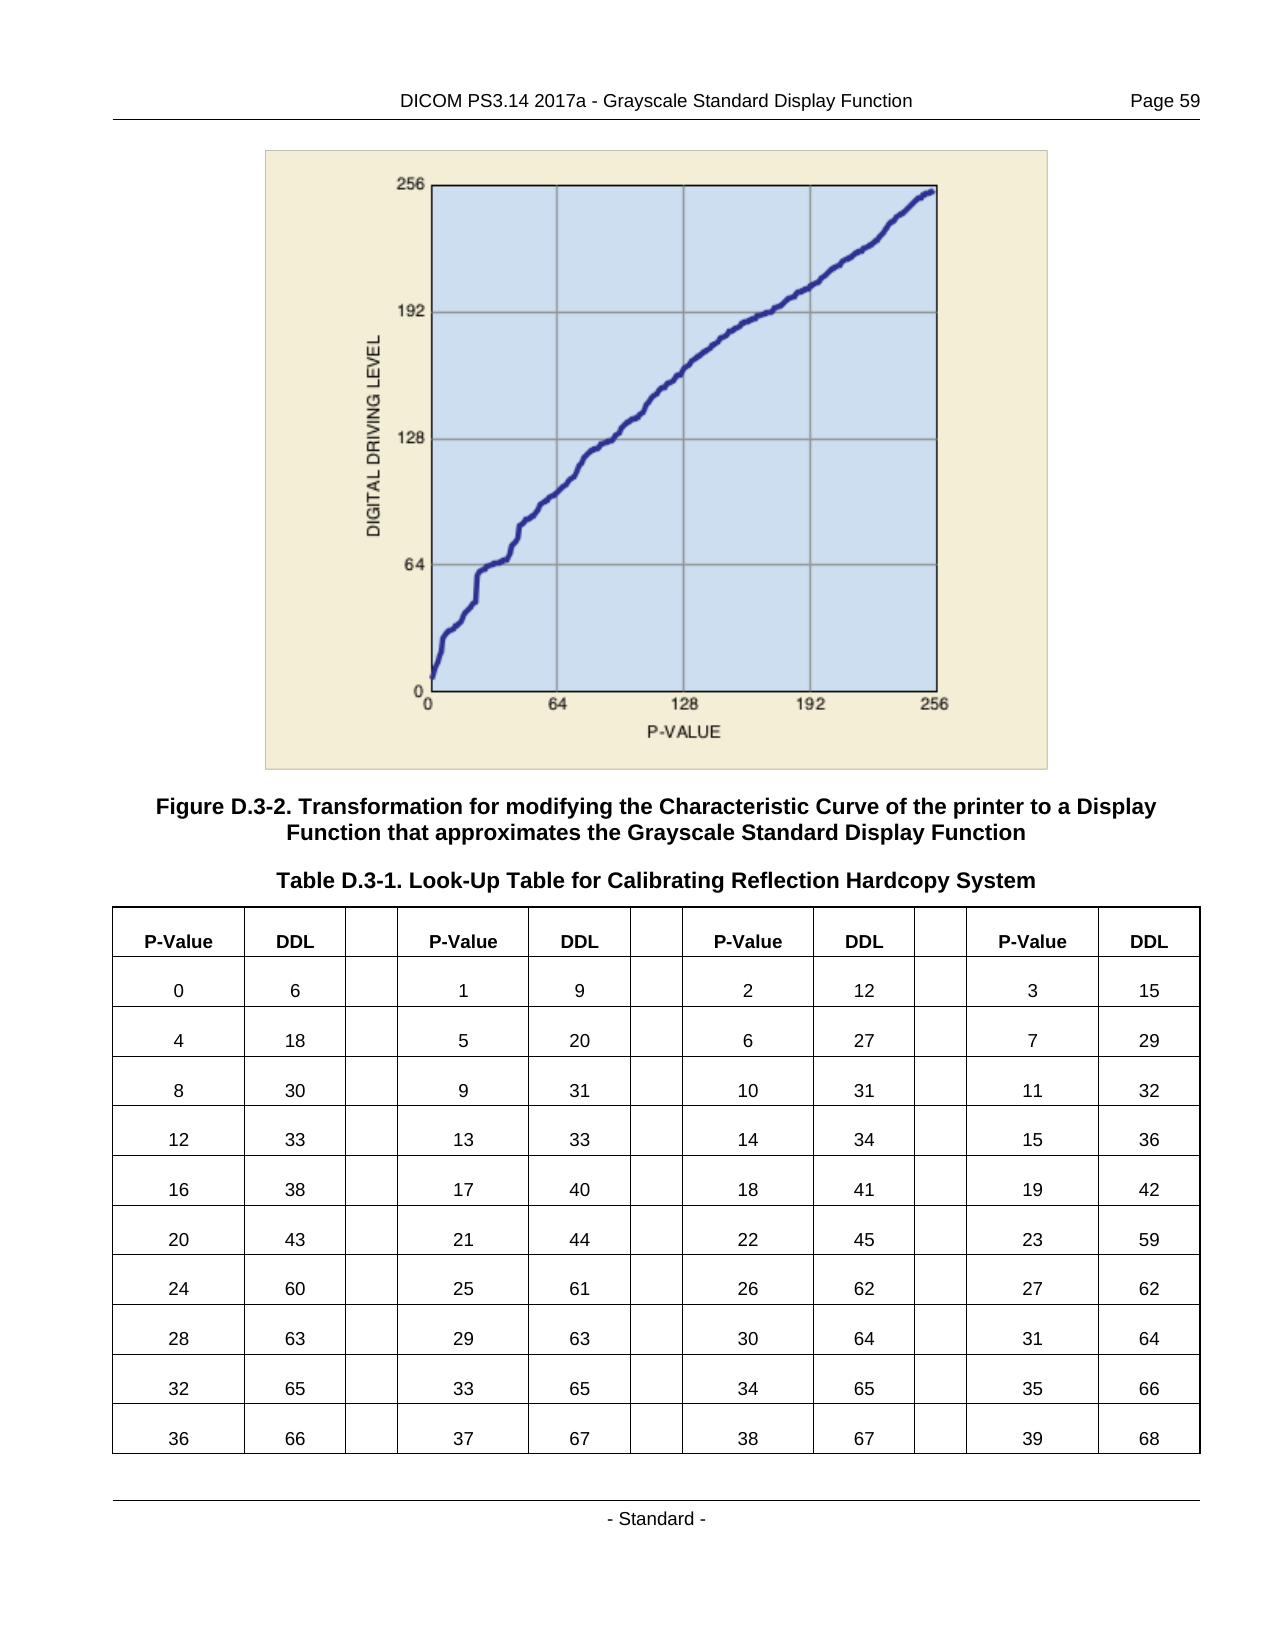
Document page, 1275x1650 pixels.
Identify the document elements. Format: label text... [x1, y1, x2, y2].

table_cell 14 [683, 1106, 813, 1155]
table_cell [915, 1057, 966, 1105]
table_header P-Value [683, 908, 813, 956]
table_cell 16 [113, 1156, 244, 1204]
table_cell 6 [683, 1007, 813, 1056]
table_header DDL [814, 908, 914, 956]
table_cell [346, 1156, 397, 1204]
table_cell 33 [529, 1106, 630, 1155]
table_cell 42 [1099, 1156, 1199, 1204]
table_cell 68 [1099, 1404, 1199, 1453]
table_cell 7 [967, 1007, 1098, 1056]
table_cell 66 [1099, 1355, 1199, 1403]
table_cell 21 [398, 1206, 528, 1254]
table_cell [631, 1305, 682, 1354]
table_cell 8 [113, 1057, 244, 1105]
table_cell 19 [967, 1156, 1098, 1204]
table_cell [346, 1206, 397, 1254]
table_cell 33 [245, 1106, 345, 1155]
table_header [346, 908, 397, 956]
text Figure D.3-2. Transformation for modifying the Characteristic Curve of the printer to a Display Function that approximates the Grayscale Standard Display Function [112, 793, 1200, 844]
table_cell 9 [398, 1057, 528, 1105]
table_cell [631, 1206, 682, 1254]
table_cell 31 [814, 1057, 914, 1105]
table_cell 27 [814, 1007, 914, 1056]
table_cell 3 [967, 957, 1098, 1006]
table_cell 61 [529, 1255, 630, 1304]
table_cell 62 [814, 1255, 914, 1304]
table_cell 5 [398, 1007, 528, 1056]
table_cell 12 [113, 1106, 244, 1155]
table_header P-Value [398, 908, 528, 956]
table_cell 38 [245, 1156, 345, 1204]
table_cell 37 [398, 1404, 528, 1453]
table_cell 18 [683, 1156, 813, 1204]
table_cell 41 [814, 1156, 914, 1204]
table_cell 32 [113, 1355, 244, 1403]
table_cell [915, 1255, 966, 1304]
table_cell [631, 1057, 682, 1105]
table_cell 59 [1099, 1206, 1199, 1254]
table_cell 10 [683, 1057, 813, 1105]
table_cell 23 [967, 1206, 1098, 1254]
table_cell 29 [1099, 1007, 1199, 1056]
table_cell [915, 1007, 966, 1056]
table_cell 34 [683, 1355, 813, 1403]
table_cell 67 [529, 1404, 630, 1453]
table_header DDL [245, 908, 345, 956]
table_cell 33 [398, 1355, 528, 1403]
table_cell 25 [398, 1255, 528, 1304]
table_cell 2 [683, 957, 813, 1006]
table_cell [346, 1106, 397, 1155]
table_cell 43 [245, 1206, 345, 1254]
table_cell [346, 1255, 397, 1304]
table_cell 67 [814, 1404, 914, 1453]
table_cell 39 [967, 1404, 1098, 1453]
table_cell [346, 1007, 397, 1056]
table_cell 45 [814, 1206, 914, 1254]
table_cell [631, 1007, 682, 1056]
table_cell 12 [814, 957, 914, 1006]
table_cell [915, 957, 966, 1006]
table_header DDL [529, 908, 630, 956]
table_cell [631, 1156, 682, 1204]
table_cell 4 [113, 1007, 244, 1056]
table_cell 28 [113, 1305, 244, 1354]
table_cell 31 [967, 1305, 1098, 1354]
table_cell 36 [1099, 1106, 1199, 1155]
table_cell 44 [529, 1206, 630, 1254]
table_cell 62 [1099, 1255, 1199, 1304]
table_cell 6 [245, 957, 345, 1006]
table_header P-Value [113, 908, 244, 956]
table_cell 65 [245, 1355, 345, 1403]
table_cell 20 [113, 1206, 244, 1254]
table_cell 26 [683, 1255, 813, 1304]
table_cell [631, 1355, 682, 1403]
table_cell 18 [245, 1007, 345, 1056]
table_cell 36 [113, 1404, 244, 1453]
table_cell 11 [967, 1057, 1098, 1105]
table_cell [915, 1206, 966, 1254]
table_header DDL [1099, 908, 1199, 956]
table_cell 27 [967, 1255, 1098, 1304]
table_cell [346, 957, 397, 1006]
table_cell 34 [814, 1106, 914, 1155]
table_cell [631, 1255, 682, 1304]
table_cell 1 [398, 957, 528, 1006]
table_cell 64 [814, 1305, 914, 1354]
table_cell 66 [245, 1404, 345, 1453]
table_header P-Value [967, 908, 1098, 956]
table_cell 63 [529, 1305, 630, 1354]
table_cell 20 [529, 1007, 630, 1056]
table_cell [346, 1404, 397, 1453]
table_cell 32 [1099, 1057, 1199, 1105]
table_cell 63 [245, 1305, 345, 1354]
table_cell [631, 957, 682, 1006]
table_cell [915, 1156, 966, 1204]
table_cell 29 [398, 1305, 528, 1354]
table_cell 15 [1099, 957, 1199, 1006]
table_cell 13 [398, 1106, 528, 1155]
table_cell 60 [245, 1255, 345, 1304]
picture [264, 150, 1049, 771]
table_cell 65 [814, 1355, 914, 1403]
table_cell 35 [967, 1355, 1098, 1403]
table_cell [631, 1106, 682, 1155]
table_cell [346, 1057, 397, 1105]
table_cell [915, 1305, 966, 1354]
table_cell [915, 1106, 966, 1155]
table_cell [346, 1355, 397, 1403]
table_cell 31 [529, 1057, 630, 1105]
table_cell [346, 1305, 397, 1354]
table_cell [915, 1404, 966, 1453]
table_cell [915, 1355, 966, 1403]
table_cell 15 [967, 1106, 1098, 1155]
table_cell 64 [1099, 1305, 1199, 1354]
table_cell 40 [529, 1156, 630, 1204]
table_cell 17 [398, 1156, 528, 1204]
table_cell 38 [683, 1404, 813, 1453]
table_cell [631, 1404, 682, 1453]
table_header [915, 908, 966, 956]
table_cell 9 [529, 957, 630, 1006]
table_cell 65 [529, 1355, 630, 1403]
table_cell 24 [113, 1255, 244, 1304]
table_cell 30 [683, 1305, 813, 1354]
table_cell 0 [113, 957, 244, 1006]
text Table D.3-1. Look-Up Table for Calibrating Reflection Hardcopy System [112, 867, 1200, 893]
table_cell 22 [683, 1206, 813, 1254]
table_cell 30 [245, 1057, 345, 1105]
table_header [631, 908, 682, 956]
